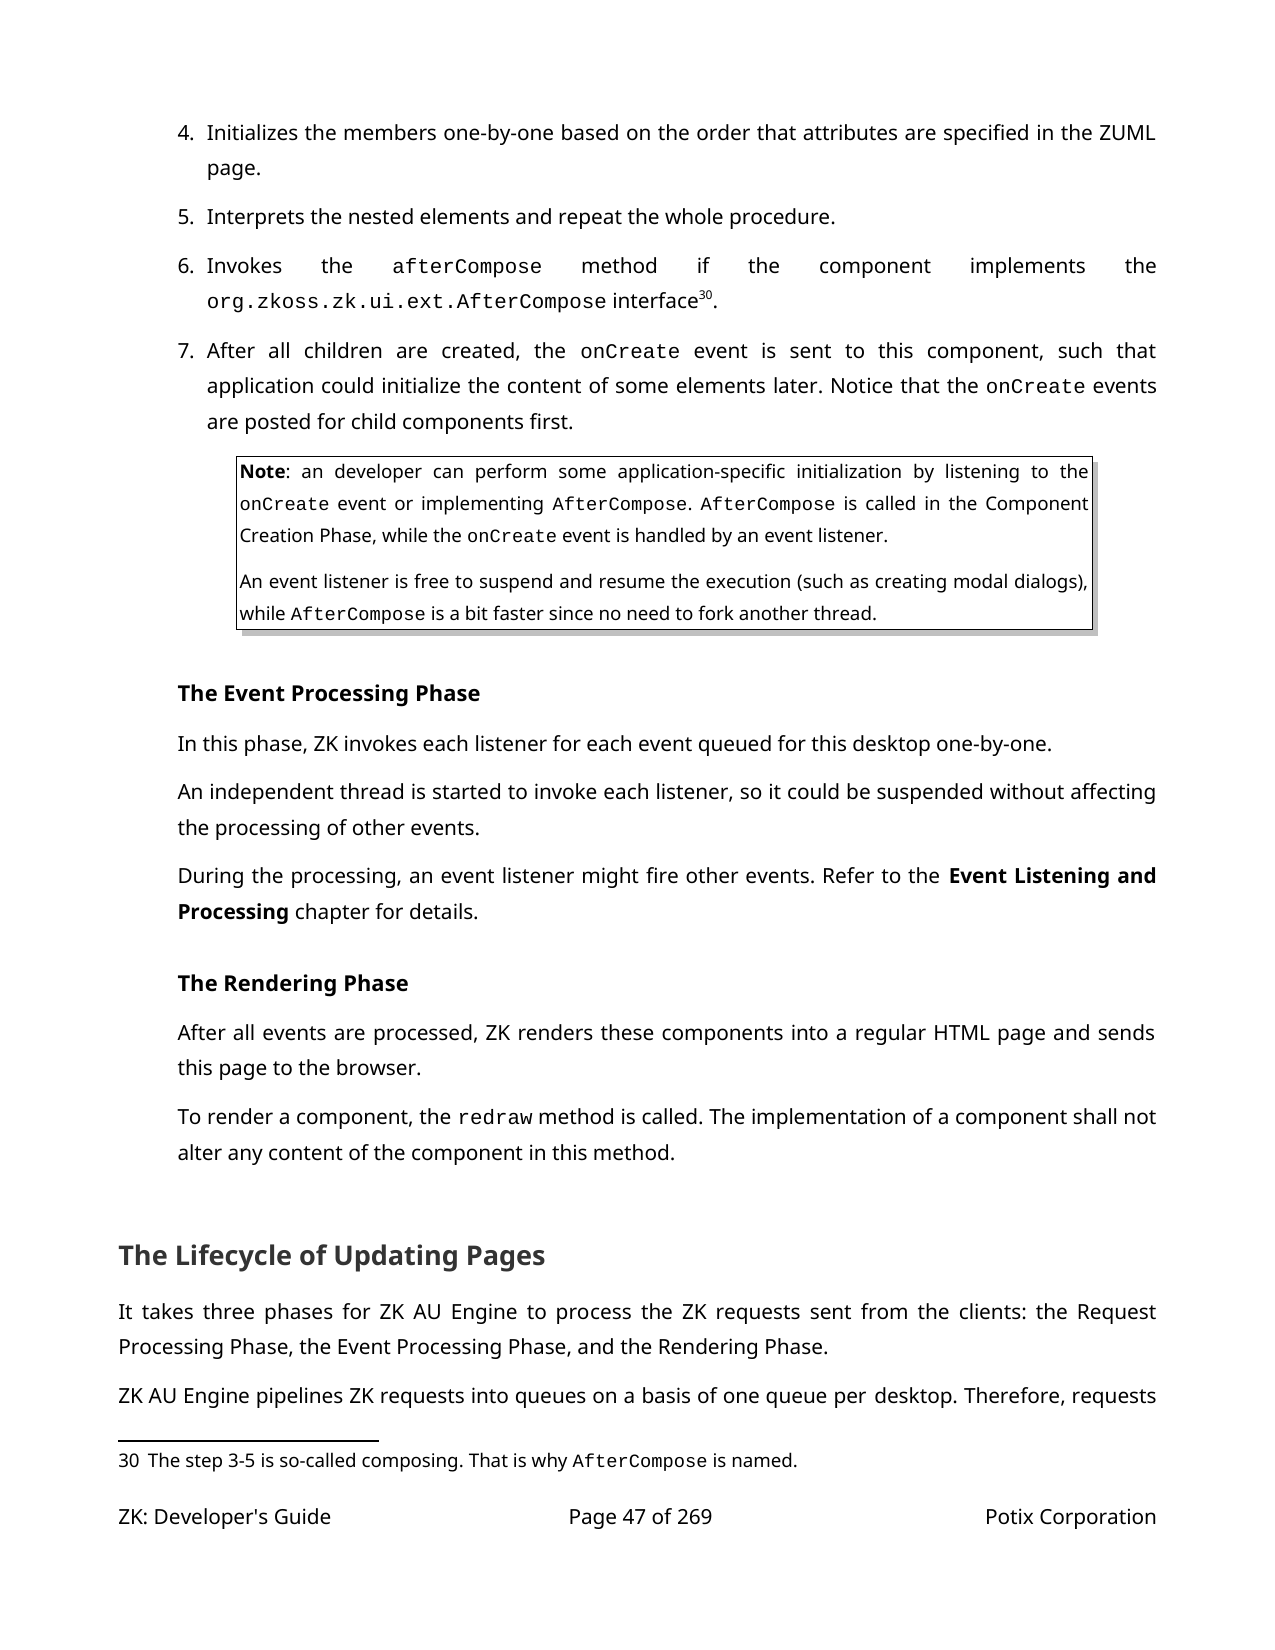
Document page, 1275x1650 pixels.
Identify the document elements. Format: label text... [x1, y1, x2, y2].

text An independent thread is started to invoke each listener, so it could be suspended without affecting the processing of other events. [177, 777, 1157, 841]
list Initializes the members one-by-one based on the order that attributes are specified in the ZUML page. [177, 118, 1157, 182]
text After all events are processed, ZK renders these components into a regular HTML page and sends this page to the browser. [177, 1018, 1157, 1082]
subtitle The Rendering Phase [177, 967, 1157, 997]
list The step 3-5 is so-called composing. That is why AfterCompose is named. [118, 1447, 1157, 1473]
text In this phase, ZK invokes each listener for each event queued for this desktop one-by-one. [177, 729, 1157, 757]
subtitle The Lifecycle of Updating Pages [118, 1237, 1157, 1273]
list Invokes the afterCompose method if the component implements the org.zkoss.zk.ui.ext.AfterCompose interface. [177, 251, 1157, 315]
text An event listener is free to suspend and resume the execution (such as creating modal dialogs), while AfterCompose is a bit faster since no need to fork another thread. [237, 566, 1092, 629]
text Note: an developer can perform some application-specific initialization by listening to the onCreate event or implementing AfterCompose. AfterCompose is called in the Component Creation Phase, while the onCreate event is handled by an event listener. [237, 457, 1092, 548]
subtitle The Event Processing Phase [177, 678, 1157, 708]
text It takes three phases for ZK AU Engine to process the ZK requests sent from the clients: the Request Processing Phase, the Event Processing Phase, and the Rendering Phase. [118, 1297, 1157, 1361]
list Interprets the nested elements and repeat the whole procedure. [177, 202, 1157, 230]
text ZK AU Engine pipelines ZK requests into queues on a basis of one queue per desktop. Therefore, requests [118, 1381, 1157, 1409]
list After all children are created, the onCreate event is sent to this component, such that application could initialize the content of some elements later. Notice that the onCreate events are posted for child components first. [177, 336, 1157, 435]
text During the processing, an event listener might fire other events. Refer to the Event Listening and Processing chapter for details. [177, 862, 1157, 925]
text To render a component, the redraw method is called. The implementation of a component shall not alter any content of the component in this method. [177, 1102, 1157, 1166]
